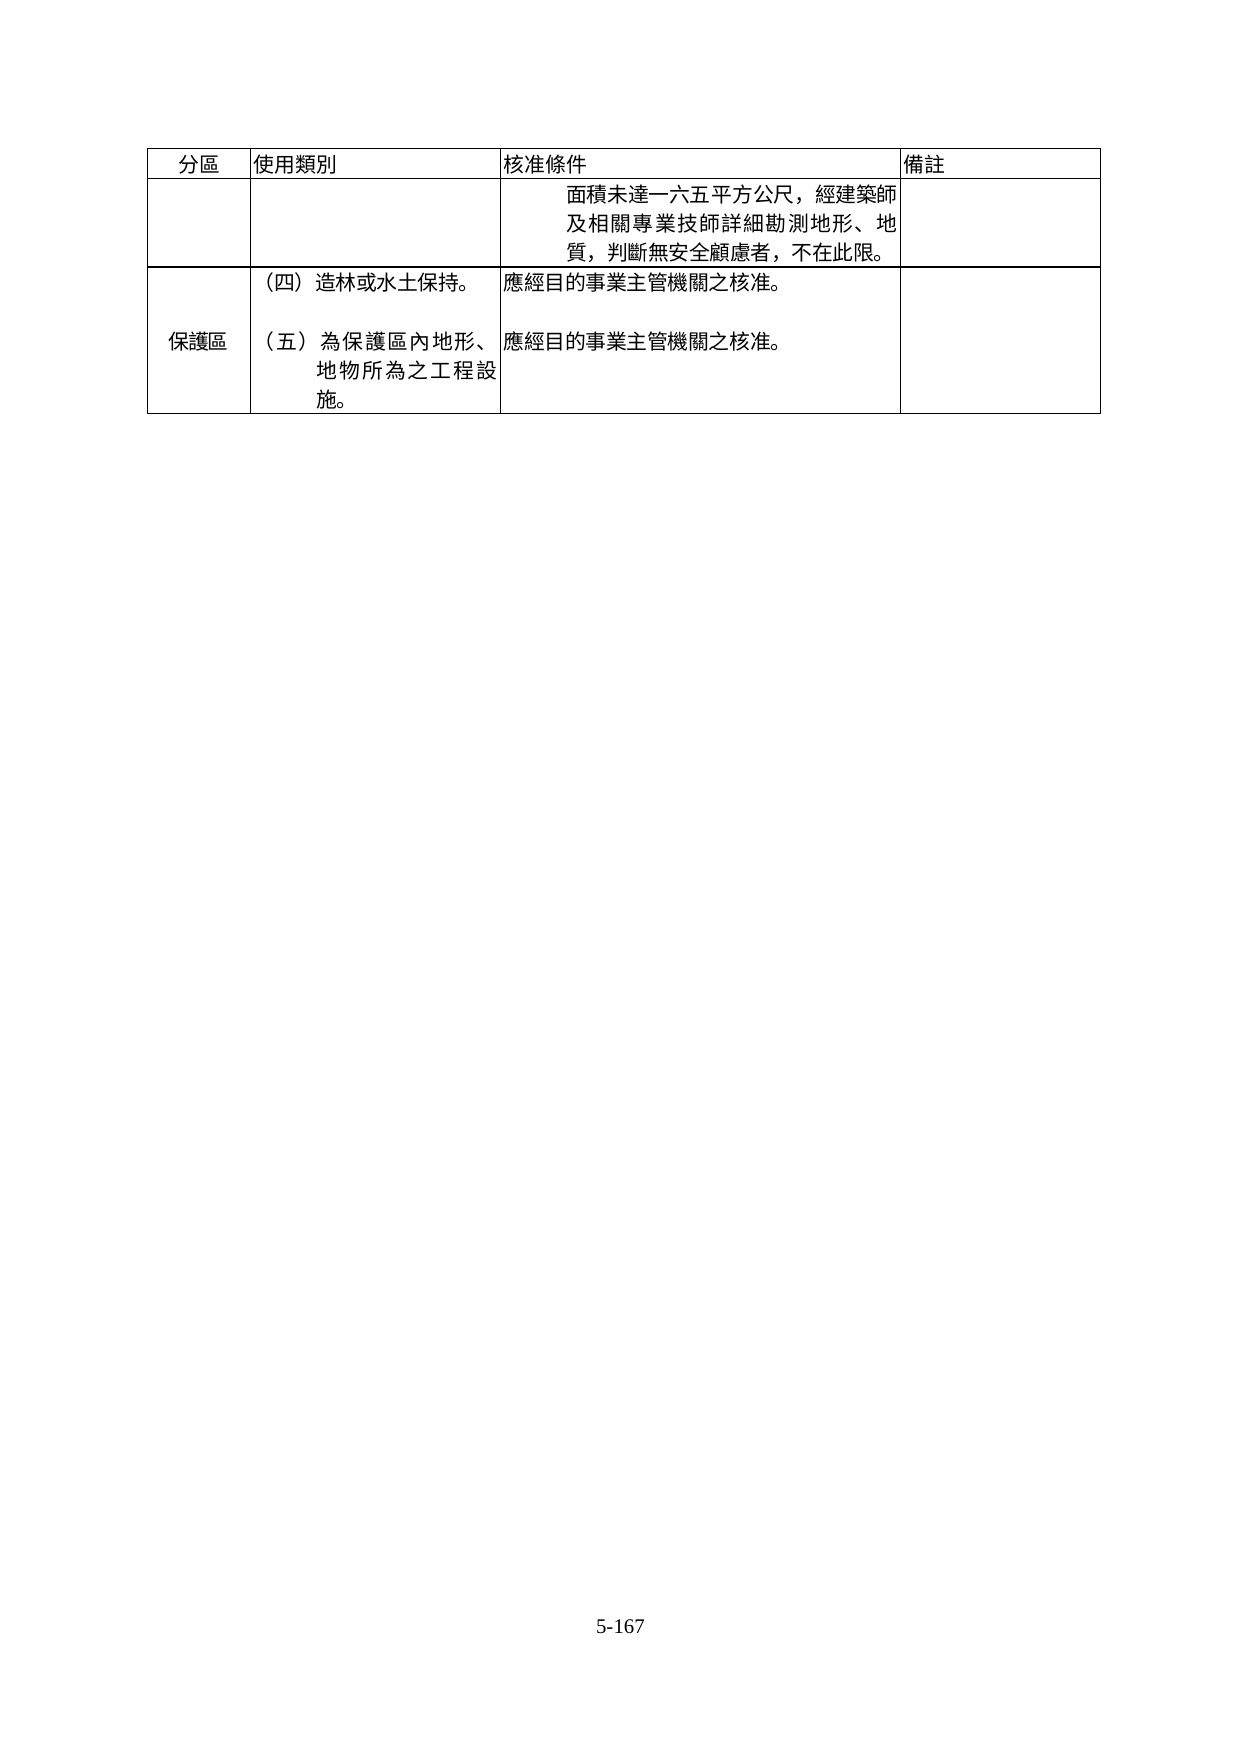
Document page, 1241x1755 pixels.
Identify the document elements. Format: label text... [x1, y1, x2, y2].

table_cell （四）造林或水土保持。 （五）為保護區內地形、地物所為之工程設施。 [251, 268, 500, 413]
table_cell [901, 268, 1100, 413]
table_cell [148, 179, 250, 266]
table_header 備註 [901, 149, 1100, 178]
table_cell 應經目的事業主管機關之核准。 應經目的事業主管機關之核准。 [501, 268, 900, 413]
table_header 分區 [148, 149, 250, 178]
table_cell [901, 179, 1100, 266]
table_cell 保護區 [148, 268, 250, 413]
table_cell 面積未達一六五平方公尺，經建築師及相關專業技師詳細勘測地形、地質，判斷無安全顧慮者，不在此限。 [501, 179, 900, 266]
table_cell [251, 179, 500, 266]
table_header 核准條件 [501, 149, 900, 178]
table_header 使用類別 [251, 149, 500, 178]
